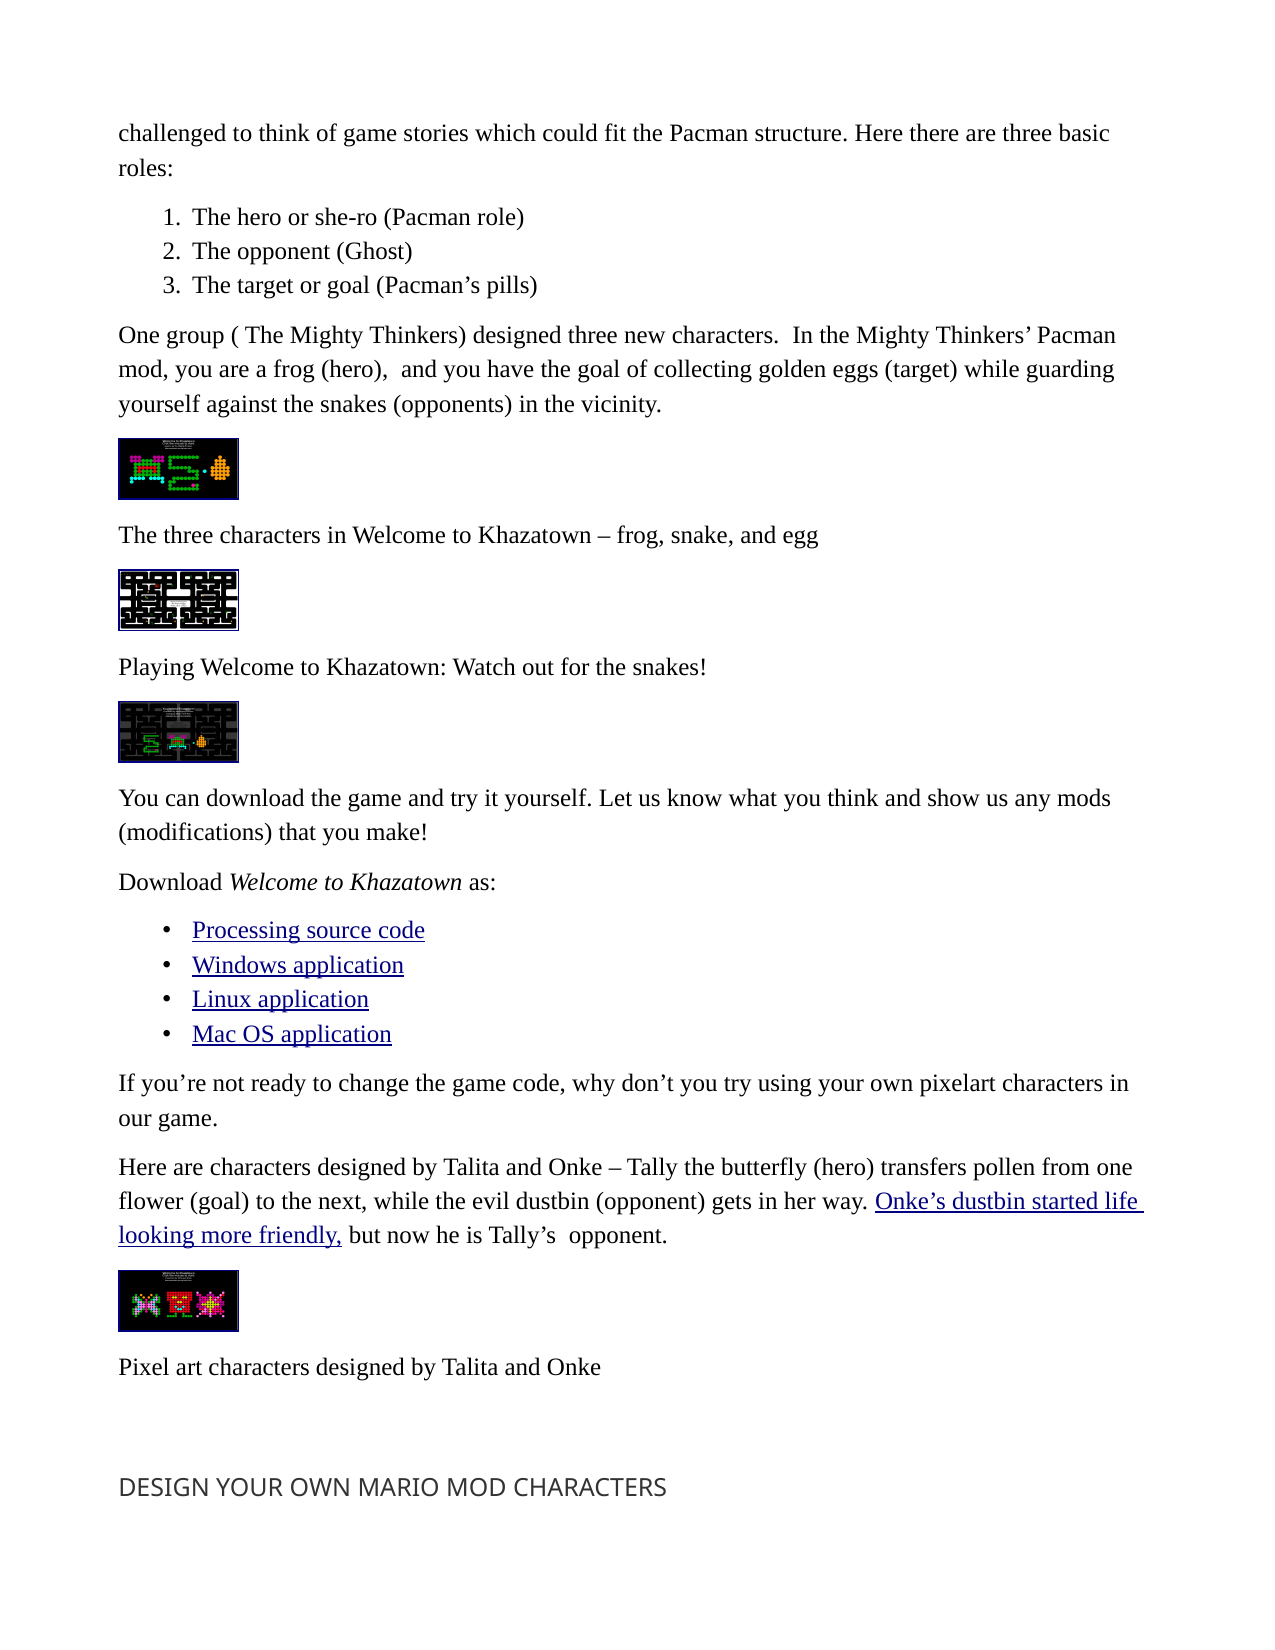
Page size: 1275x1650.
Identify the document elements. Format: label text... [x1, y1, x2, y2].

text The three characters in Welcome to Khazatown – frog, snake, and egg [118, 520, 1157, 549]
picture [120, 1271, 238, 1330]
list Linux application [162, 984, 1157, 1013]
list Windows application [162, 950, 1157, 979]
text If you’re not ready to change the game code, why don’t you try using your own pixelart characters in our game. [118, 1068, 1157, 1131]
picture [120, 571, 238, 630]
list Mac OS application [162, 1019, 1157, 1048]
list The hero or she-ro (Pacman role) [162, 202, 1157, 230]
list The opponent (Ghost) [162, 236, 1157, 265]
text challenged to think of game stories which could fit the Pacman structure. Here there are three basic roles: [118, 118, 1157, 181]
text Pixel art characters designed by Talita and Onke [118, 1352, 1157, 1381]
list The target or goal (Pacman’s pills) [162, 271, 1157, 299]
picture [120, 702, 238, 761]
text One group ( The Mighty Thinkers) designed three new characters. In the Mighty Thinkers’ Pacman mod, you are a frog (hero), and you have the goal of collecting golden eggs (target) while guarding yourself against the snakes (opponents) in the vicinity. [118, 320, 1157, 417]
text Here are characters designed by Talita and Onke – Tally the butterfly (hero) transfers pollen from one flower (goal) to the next, while the evil dustbin (opponent) gets in her way. Onke’s dustbin started life looking more friendly, but now he is Tally’s opponent. [118, 1152, 1157, 1249]
text You can download the game and try it yourself. Let us know what you think and show us any mods (modifications) that you make! [118, 783, 1157, 846]
list Processing source code [162, 916, 1157, 944]
text DESIGN YOUR OWN MARIO MOD CHARACTERS [118, 1469, 1157, 1503]
text Download Welcome to Khazatown as: [118, 867, 1157, 895]
text Playing Welcome to Khazatown: Watch out for the snakes! [118, 652, 1157, 680]
picture [120, 439, 238, 498]
